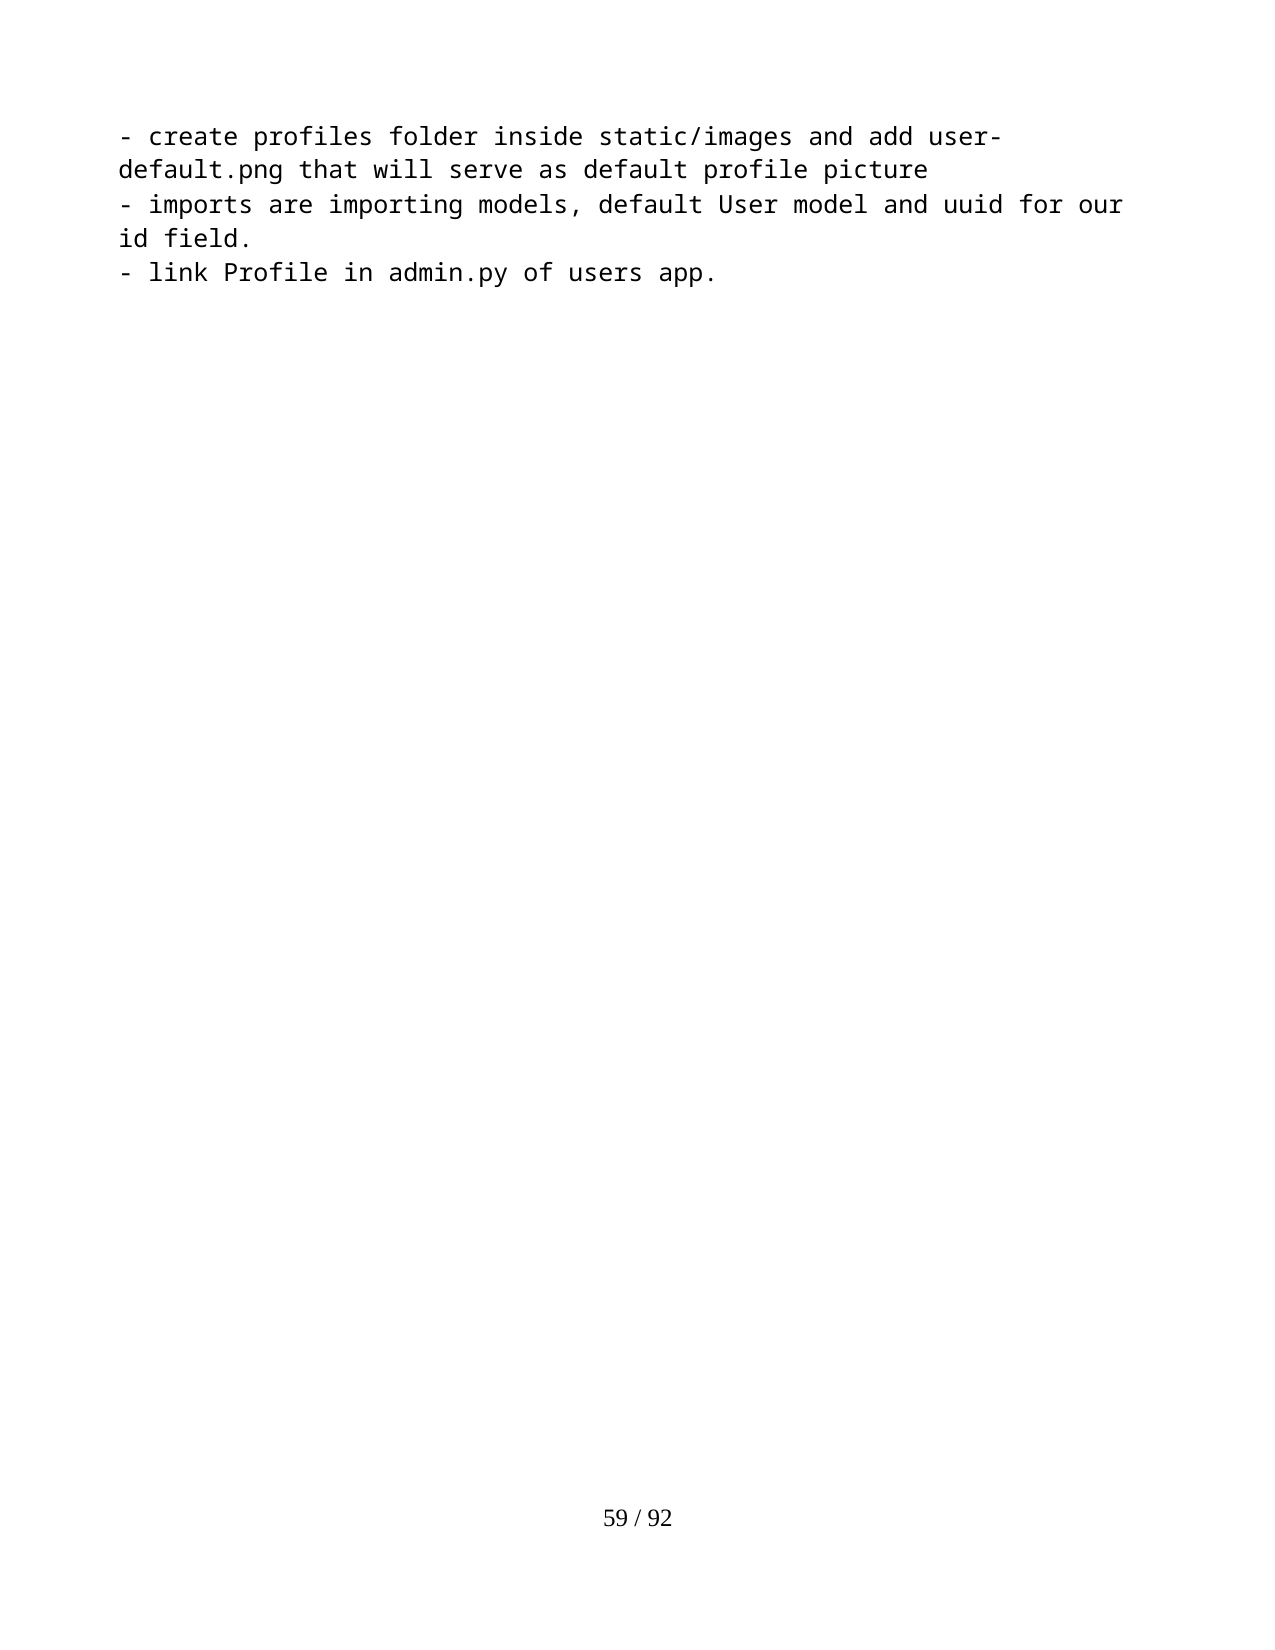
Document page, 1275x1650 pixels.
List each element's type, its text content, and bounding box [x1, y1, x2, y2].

text - imports are importing models, default User model and uuid for our id field. [118, 186, 1157, 254]
text - create profiles folder inside static/images and add user-default.png that will serve as default profile picture [118, 118, 1157, 186]
text - link Profile in admin.py of users app. [118, 254, 1157, 288]
